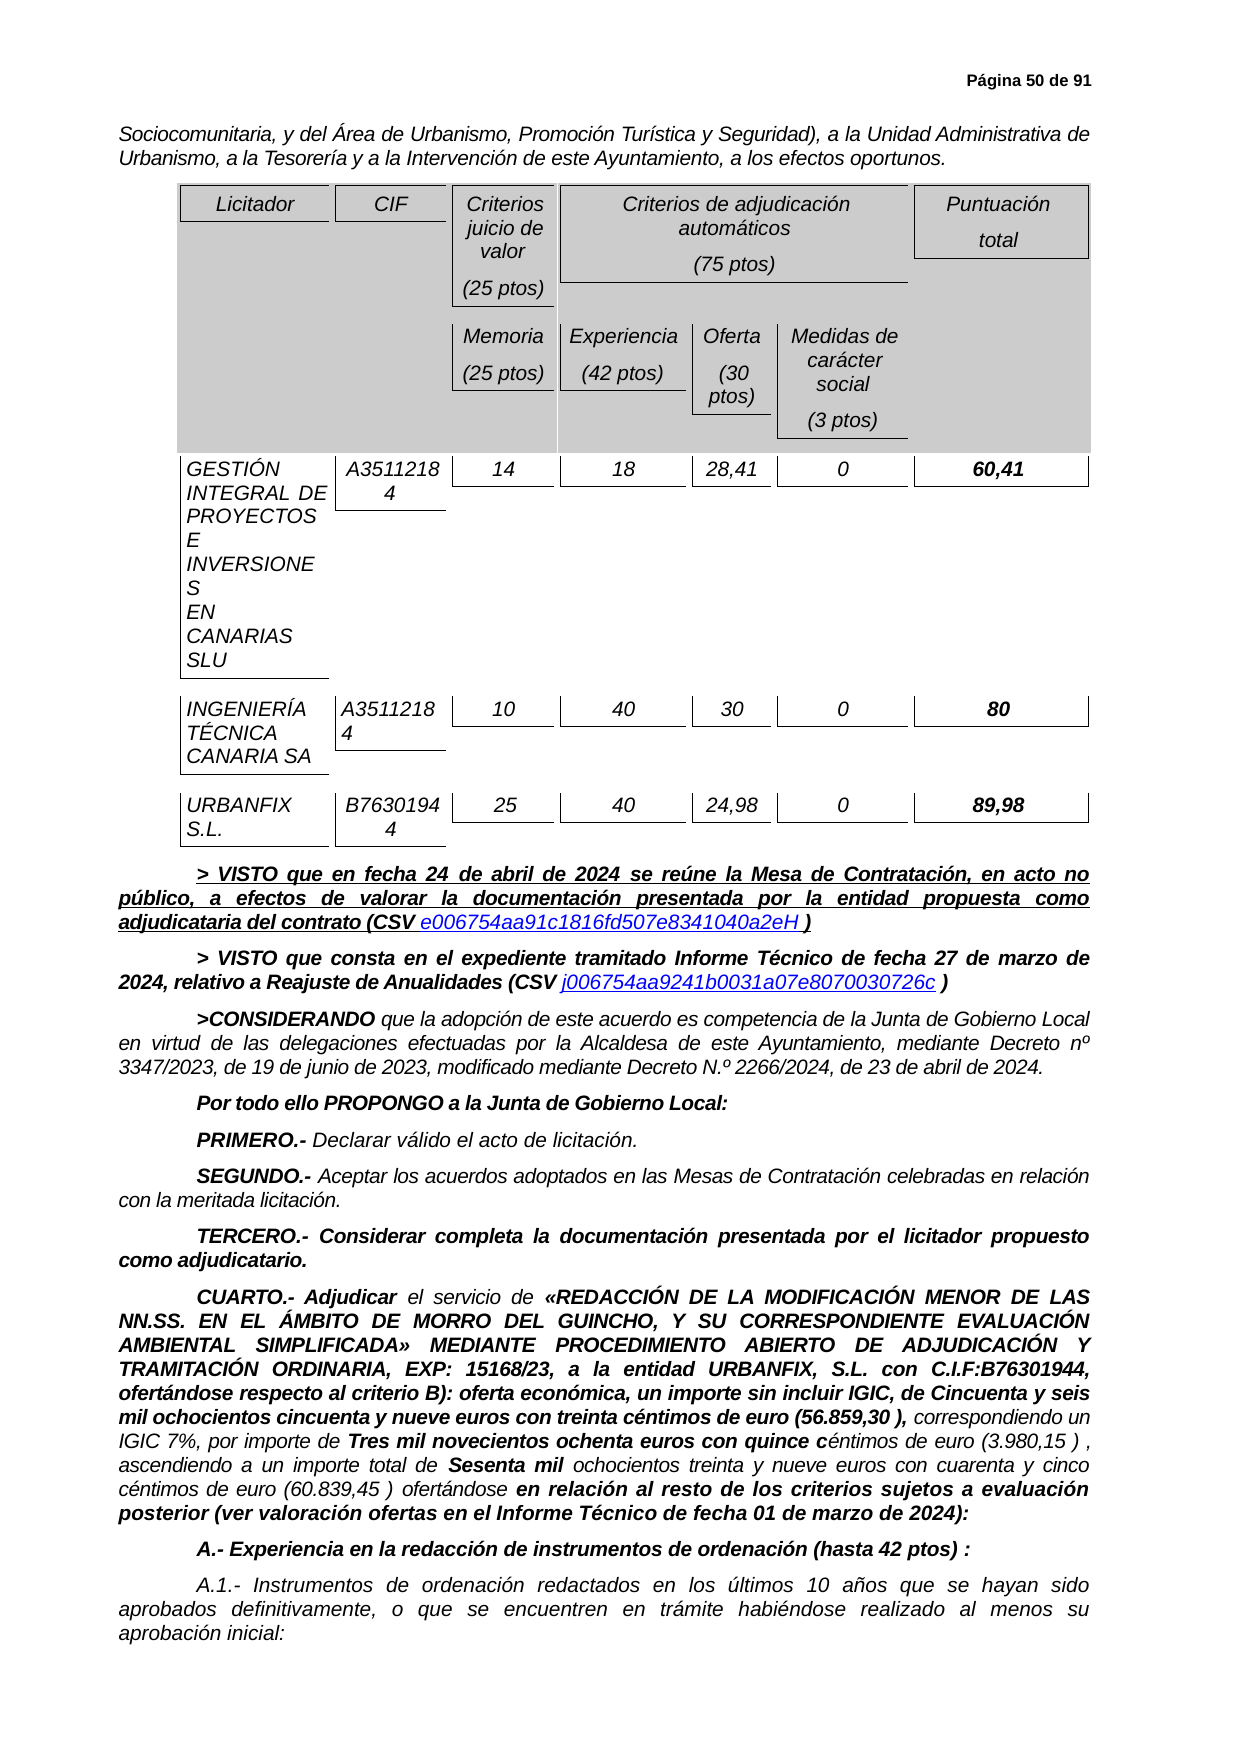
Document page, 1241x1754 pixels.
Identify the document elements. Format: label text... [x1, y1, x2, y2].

table_header Puntuación total [911, 183, 1091, 453]
table_cell 14 [449, 454, 557, 693]
table_cell GESTIÓN INTEGRAL DE PROYECTOS E INVERSIONES EN CANARIAS SLU [177, 454, 332, 693]
text CUARTO.- Adjudicar el servicio de «REDACCIÓN DE LA MODIFICACIÓN MENOR DE LAS NN.SS. EN EL ÁMBITO DE MORRO DEL GUINCHO, Y SU CORRESPONDIENTE EVALUACIÓN AMBIENTAL SIMPLIFICADA» MEDIANTE PROCEDIMIENTO ABIERTO DE ADJUDICACIÓN Y TRAMITACIÓN ORDINARIA, EXP: 15168/23, a la entidad URBANFIX, S.L. con C.I.F:B76301944, ofertándose respecto al criterio B): oferta económica, un importe sin incluir IGIC, de Cincuenta y seis mil ochocientos cincuenta y nueve euros con treinta céntimos de euro (56.859,30 ), correspondiendo un IGIC 7%, por importe de Tres mil novecientos ochenta euros con quince céntimos de euro (3.980,15 ) , ascendiendo a un importe total de Sesenta mil ochocientos treinta y nueve euros con cuarenta y cinco céntimos de euro (60.839,45 ) ofertándose en relación al resto de los criterios sujetos a evaluación posterior (ver valoración ofertas en el Informe Técnico de fecha 01 de marzo de 2024): [118, 1285, 1092, 1524]
table_header Criterios de adjudicación automáticos (75 ptos) [558, 183, 911, 321]
table_cell 25 [449, 790, 557, 862]
table_cell A35112184 [332, 454, 449, 693]
text > VISTO que en fecha 24 de abril de 2024 se reúne la Mesa de Contratación, en acto no público, a efectos de valorar la documentación presentada por la entidad propuesta como adjudicataria del contrato (CSV e006754aa91c1816fd507e8341040a2eH ) [118, 862, 1092, 934]
table_cell Experiencia (42 ptos) [558, 321, 689, 453]
text TERCERO.- Considerar completa la documentación presentada por el licitador propuesto como adjudicatario. [118, 1224, 1092, 1272]
table_cell 30 [689, 694, 774, 789]
table_cell 18 [558, 454, 689, 693]
text SEGUNDO.- Aceptar los acuerdos adoptados en las Mesas de Contratación celebradas en relación con la meritada licitación. [118, 1164, 1092, 1212]
table_cell 0 [774, 790, 911, 862]
text >CONSIDERANDO que la adopción de este acuerdo es competencia de la Junta de Gobierno Local en virtud de las delegaciones efectuadas por la Alcaldesa de este Ayuntamiento, mediante Decreto nº 3347/2023, de 19 de junio de 2023, modificado mediante Decreto N.º 2266/2024, de 23 de abril de 2024. [118, 1007, 1092, 1078]
text A.1.- Instrumentos de ordenación redactados en los últimos 10 años que se hayan sido aprobados definitivamente, o que se encuentren en trámite habiéndose realizado al menos su aprobación inicial: [118, 1573, 1092, 1645]
table_cell 40 [558, 790, 689, 862]
table_cell 0 [774, 454, 911, 693]
text PRIMERO.- Declarar válido el acto de licitación. [118, 1127, 1092, 1151]
table_header CIF [332, 183, 449, 453]
text > VISTO que consta en el expediente tramitado Informe Técnico de fecha 27 de marzo de 2024, relativo a Reajuste de Anualidades (CSV j006754aa9241b0031a07e8070030726c ) [118, 946, 1092, 994]
table_cell 80 [911, 694, 1091, 789]
table_cell 40 [558, 694, 689, 789]
table_cell 0 [774, 694, 911, 789]
table_cell A35112184 [332, 694, 449, 789]
table_cell URBANFIX S.L. [177, 790, 332, 862]
table_cell 28,41 [689, 454, 774, 693]
table_cell Medidas de carácter social (3 ptos) [774, 321, 911, 453]
text Por todo ello PROPONGO a la Junta de Gobierno Local: [118, 1091, 1092, 1115]
table_cell 10 [449, 694, 557, 789]
table_header Licitador [177, 183, 332, 453]
table_cell B76301944 [332, 790, 449, 862]
table_cell 60,41 [911, 454, 1091, 693]
table_cell 89,98 [911, 790, 1091, 862]
table_cell Memoria (25 ptos) [449, 321, 557, 453]
table_cell Oferta (30 ptos) [689, 321, 774, 453]
table_cell 24,98 [689, 790, 774, 862]
table_cell INGENIERÍA TÉCNICA CANARIA SA [177, 694, 332, 789]
text A.- Experiencia en la redacción de instrumentos de ordenación (hasta 42 ptos) : [118, 1537, 1092, 1561]
text Sociocomunitaria, y del Área de Urbanismo, Promoción Turística y Seguridad), a la Unidad Administrativa de Urbanismo, a la Tesorería y a la Intervención de este Ayuntamiento, a los efectos oportunos. [118, 122, 1092, 170]
table_header Criterios juicio de valor (25 ptos) [449, 183, 557, 321]
